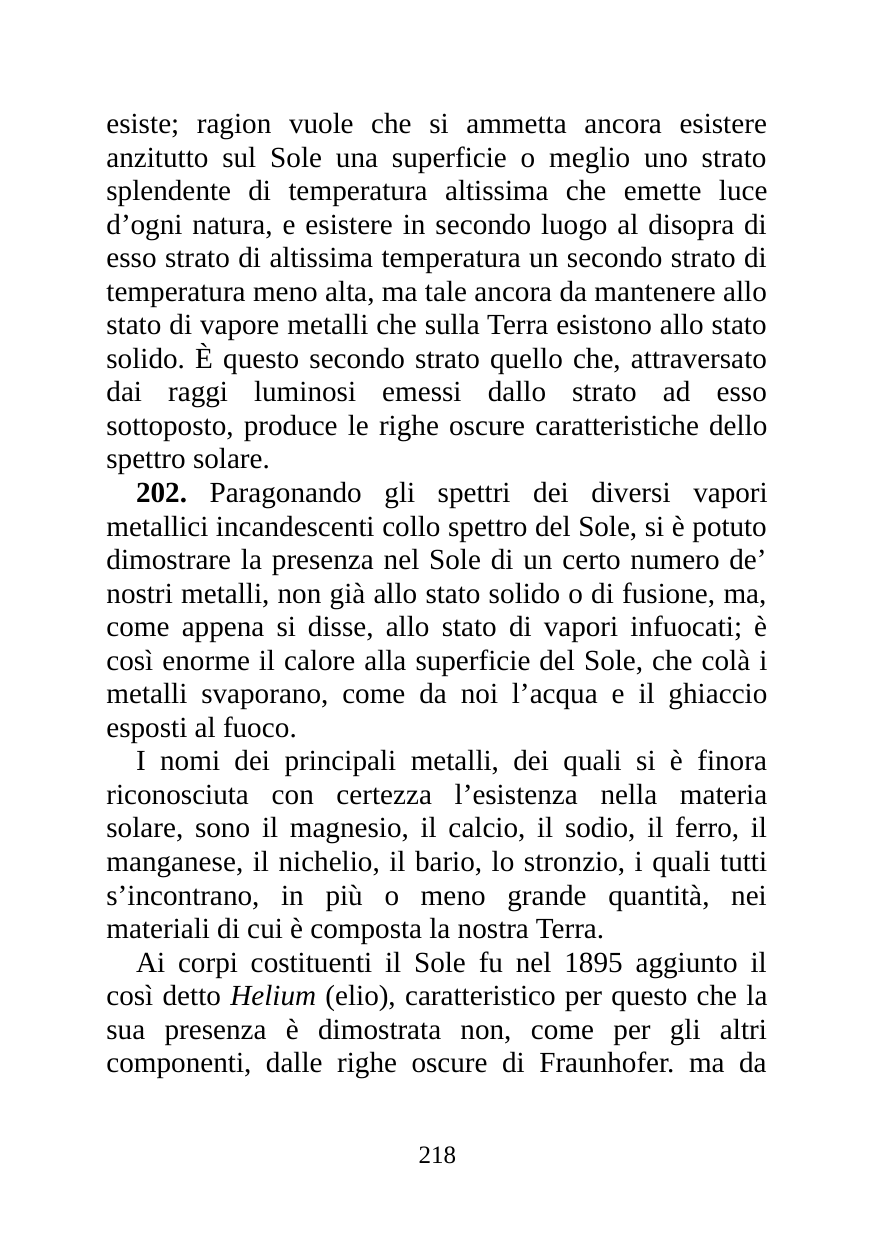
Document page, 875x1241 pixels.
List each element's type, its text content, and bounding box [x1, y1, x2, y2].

text 202. Paragonando gli spettri dei diversi vapori metallici incandescenti collo spettro del Sole, si è potuto dimostrare la presenza nel Sole di un certo numero de’ nostri metalli, non già allo stato solido o di fusione, ma, come appena si disse, allo stato di vapori infuocati; è così enorme il calore alla superficie del Sole, che colà i metalli svaporano, come da noi l’acqua e il ghiaccio esposti al fuoco. [106, 475, 768, 743]
text I nomi dei principali metalli, dei quali si è finora riconosciuta con certezza l’esistenza nella materia solare, sono il magnesio, il calcio, il sodio, il ferro, il manganese, il nichelio, il bario, lo stronzio, i quali tutti s’incontrano, in più o meno grande quantità, nei materiali di cui è composta la nostra Terra. [106, 743, 768, 945]
text esiste; ragion vuole che si ammetta ancora esistere anzitutto sul Sole una superficie o meglio uno strato splendente di temperatura altissima che emette luce d’ogni natura, e esistere in secondo luogo al disopra di esso strato di altissima temperatura un secondo strato di temperatura meno alta, ma tale ancora da mantenere allo stato di vapore metalli che sulla Terra esistono allo stato solido. È questo secondo strato quello che, attraversato dai raggi luminosi emessi dallo strato ad esso sottoposto, produce le righe oscure caratteristiche dello spettro solare. [106, 106, 768, 475]
text Ai corpi costituenti il Sole fu nel 1895 aggiunto il così detto Helium (elio), caratteristico per questo che la sua presenza è dimostrata non, come per gli altri componenti, dalle righe oscure di Fraunhofer. ma da [106, 945, 768, 1079]
